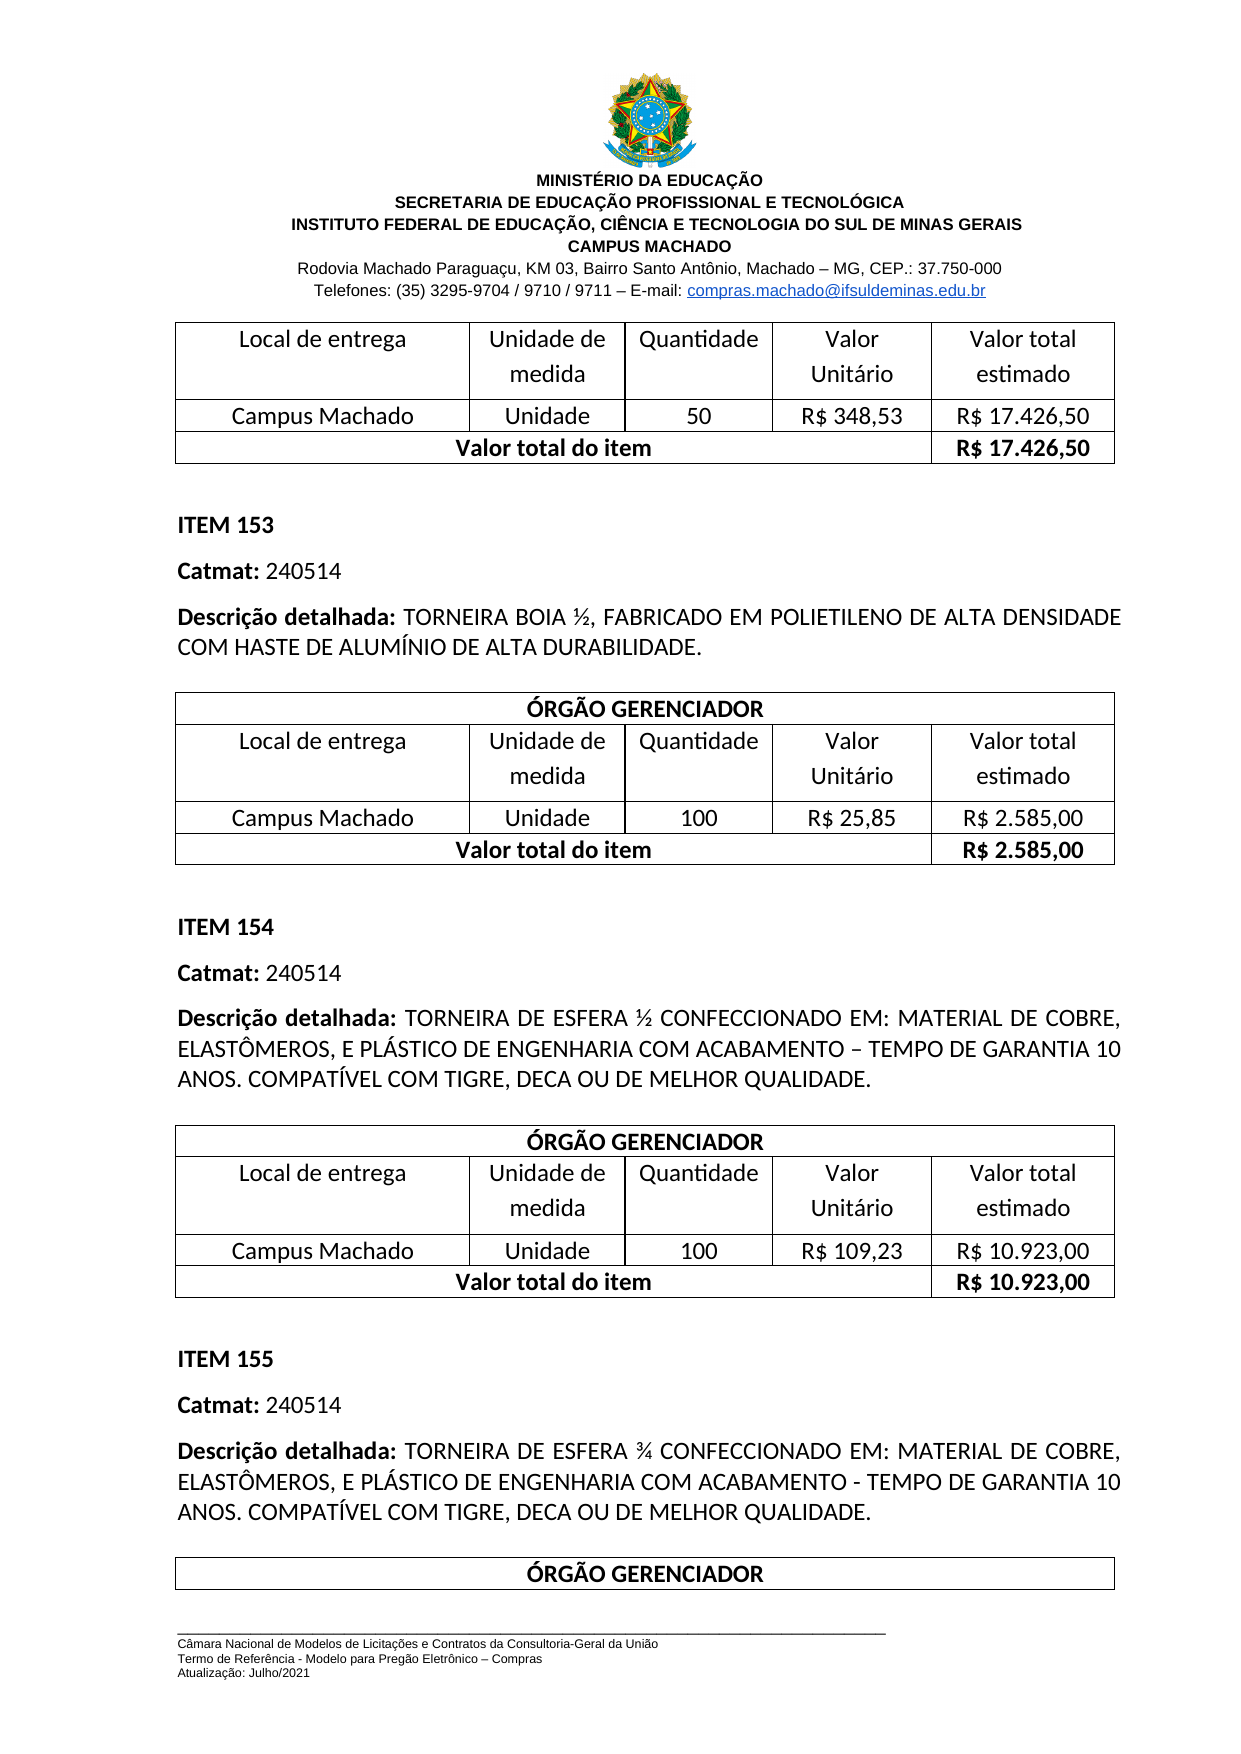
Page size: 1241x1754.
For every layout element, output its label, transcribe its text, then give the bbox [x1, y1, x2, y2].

table_cell R$ 348,53 [773, 400, 931, 431]
table_cell Valor total do item [176, 834, 931, 864]
text Descrição detalhada: TORNEIRA BOIA ½, FABRICADO EM POLIETILENO DE ALTA DENSIDADE COM HASTE DE ALUMÍNIO DE ALTA DURABILIDADE. [177, 601, 1122, 662]
text Catmat: 240514 [177, 1389, 1122, 1420]
table_header ÓRGÃO GERENCIADOR [176, 693, 1114, 724]
table_cell Quantidade [626, 323, 772, 399]
table_header ÓRGÃO GERENCIADOR [176, 1126, 1114, 1156]
table_cell Unidade [470, 400, 624, 431]
text Descrição detalhada: TORNEIRA DE ESFERA ½ CONFECCIONADO EM: MATERIAL DE COBRE, ELASTÔMEROS, E PLÁSTICO DE ENGENHARIA COM ACABAMENTO – TEMPO DE GARANTIA 10 ANOS. COMPATÍVEL COM TIGRE, DECA OU DE MELHOR QUALIDADE. [177, 1003, 1122, 1094]
table_cell R$ 10.923,00 [932, 1266, 1114, 1297]
table_cell Valor total estimado [932, 1157, 1114, 1234]
table_cell Local de entrega [176, 323, 469, 399]
table_cell Unidade [470, 1235, 624, 1265]
table_cell Unidade de medida [470, 725, 624, 801]
table_cell R$ 2.585,00 [932, 834, 1114, 864]
picture [643, 163, 658, 168]
text ITEM 155 [177, 1344, 1122, 1374]
table_cell R$ 25,85 [773, 802, 931, 833]
table_cell Unidade de medida [470, 1157, 624, 1234]
table_cell Valor Unitário [773, 323, 931, 399]
picture [669, 149, 680, 155]
table_cell R$ 17.426,50 [932, 432, 1114, 462]
table_cell Unidade [470, 802, 624, 833]
table_cell Valor Unitário [773, 1157, 931, 1234]
text ITEM 154 [177, 911, 1122, 942]
table_cell Local de entrega [176, 725, 469, 801]
text Catmat: 240514 [177, 555, 1122, 585]
table_cell Campus Machado [176, 400, 469, 431]
table_cell 50 [626, 400, 772, 431]
table_cell Valor Unitário [773, 725, 931, 801]
table_cell Valor total do item [176, 432, 931, 462]
table_cell 100 [626, 1235, 772, 1265]
table_cell R$ 2.585,00 [932, 802, 1114, 833]
table_cell R$ 109,23 [773, 1235, 931, 1265]
table_cell Local de entrega [176, 1157, 469, 1234]
table_cell 100 [626, 802, 772, 833]
table_cell Valor total estimado [932, 323, 1114, 399]
table_cell Valor total estimado [932, 725, 1114, 801]
table_cell R$ 17.426,50 [932, 400, 1114, 431]
text ITEM 153 [177, 509, 1122, 540]
text Catmat: 240514 [177, 957, 1122, 987]
table_header ÓRGÃO GERENCIADOR [176, 1558, 1114, 1589]
table_cell Quantidade [626, 1157, 772, 1234]
picture [603, 73, 697, 168]
table_cell Unidade de medida [470, 323, 624, 399]
table_cell Campus Machado [176, 802, 469, 833]
table_cell Valor total do item [176, 1266, 931, 1297]
text Descrição detalhada: TORNEIRA DE ESFERA ¾ CONFECCIONADO EM: MATERIAL DE COBRE, ELASTÔMEROS, E PLÁSTICO DE ENGENHARIA COM ACABAMENTO - TEMPO DE GARANTIA 10 ANOS. COMPATÍVEL COM TIGRE, DECA OU DE MELHOR QUALIDADE. [177, 1435, 1122, 1527]
table_cell Campus Machado [176, 1235, 469, 1265]
table_cell Quantidade [626, 725, 772, 801]
table_cell R$ 10.923,00 [932, 1235, 1114, 1265]
